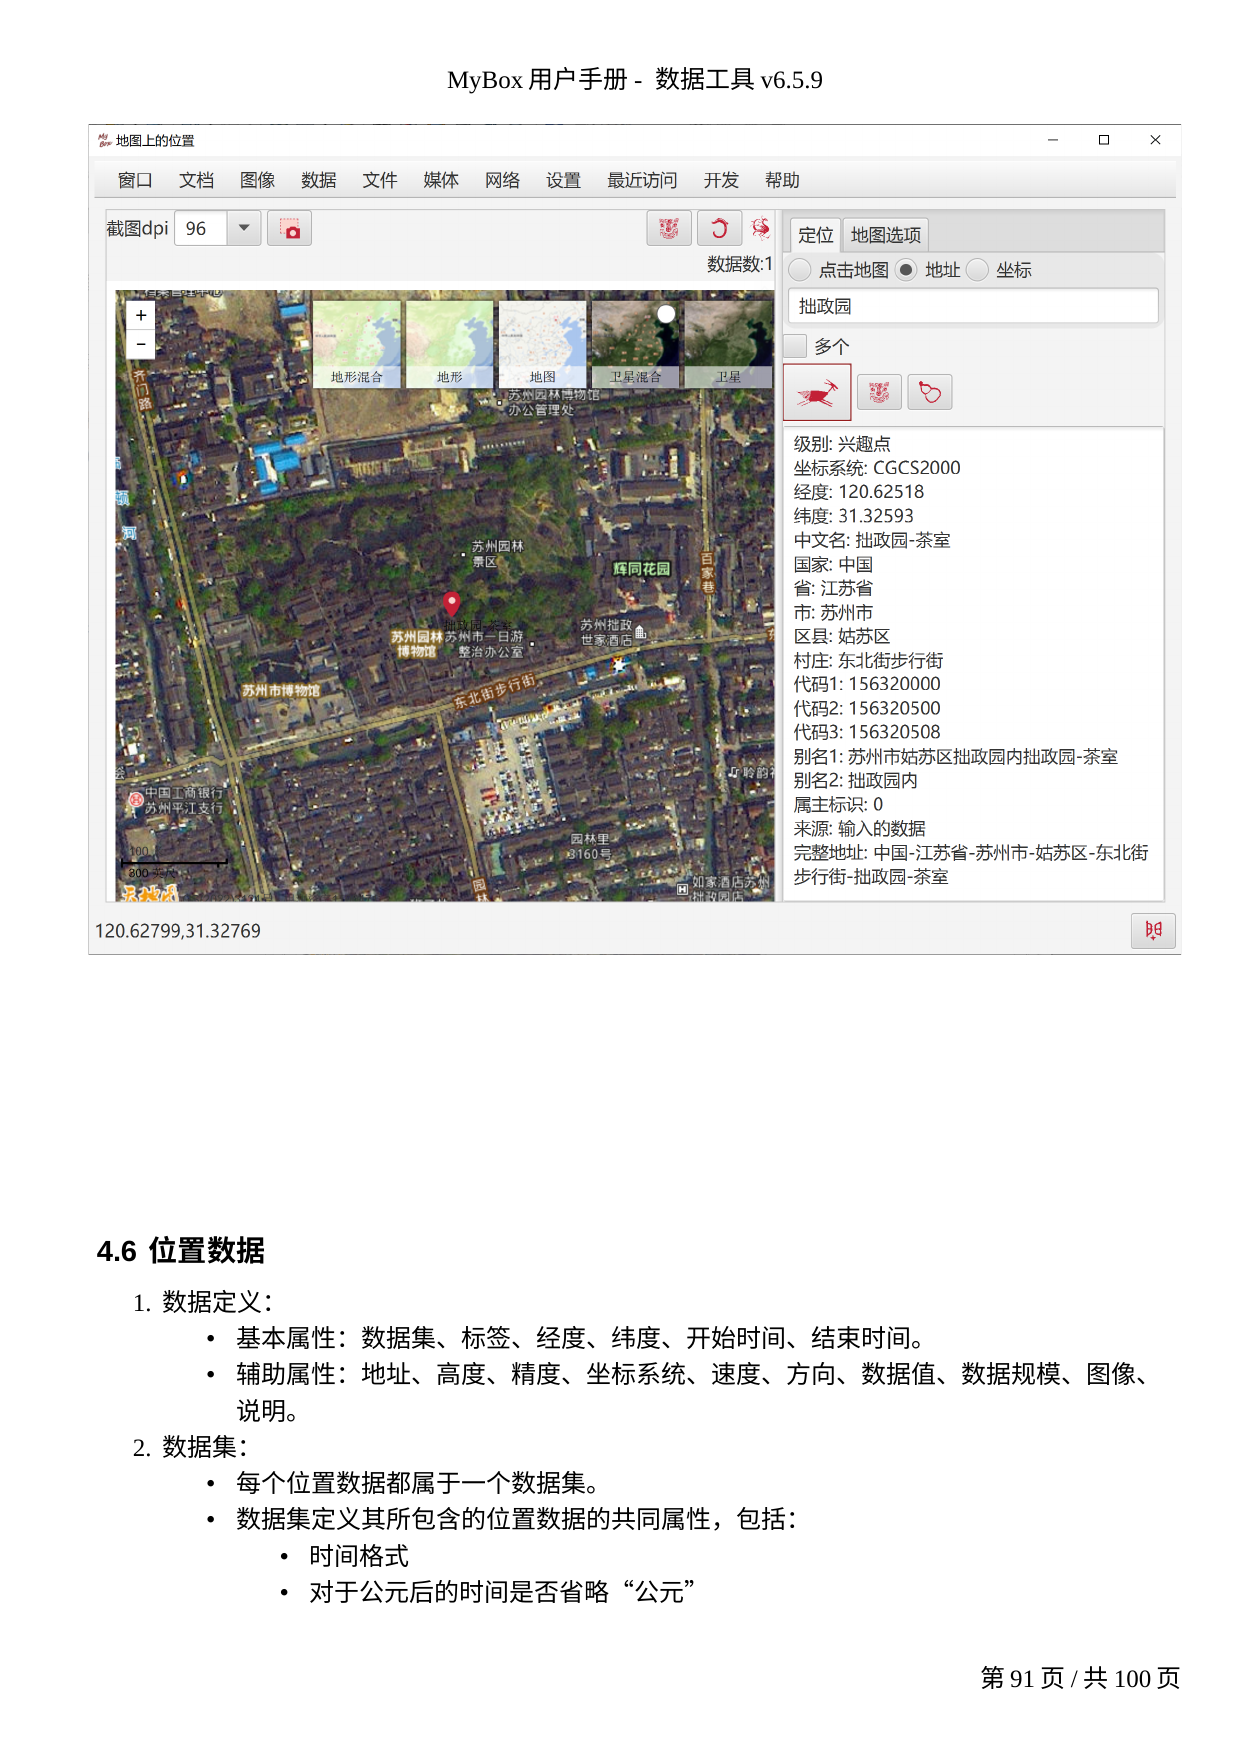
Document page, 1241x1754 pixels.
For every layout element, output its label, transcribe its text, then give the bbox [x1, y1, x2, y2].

list 数据集： [133, 1427, 1181, 1463]
list 每个位置数据都属于一个数据集。 [206, 1463, 1181, 1500]
list 对于公元后的时间是否省略“公元” [280, 1572, 1181, 1608]
list 时间格式 [280, 1536, 1181, 1572]
subtitle 位置数据 [88, 1227, 1181, 1270]
list 基本属性：数据集、标签、经度、纬度、开始时间、结束时间。 [206, 1318, 1181, 1355]
list 数据集定义其所包含的位置数据的共同属性，包括： [206, 1500, 1181, 1536]
list 数据定义： [133, 1282, 1181, 1318]
list 辅助属性：地址、高度、精度、坐标系统、速度、方向、数据值、数据规模、图像、说明。 [206, 1355, 1181, 1427]
picture [88, 124, 1182, 955]
